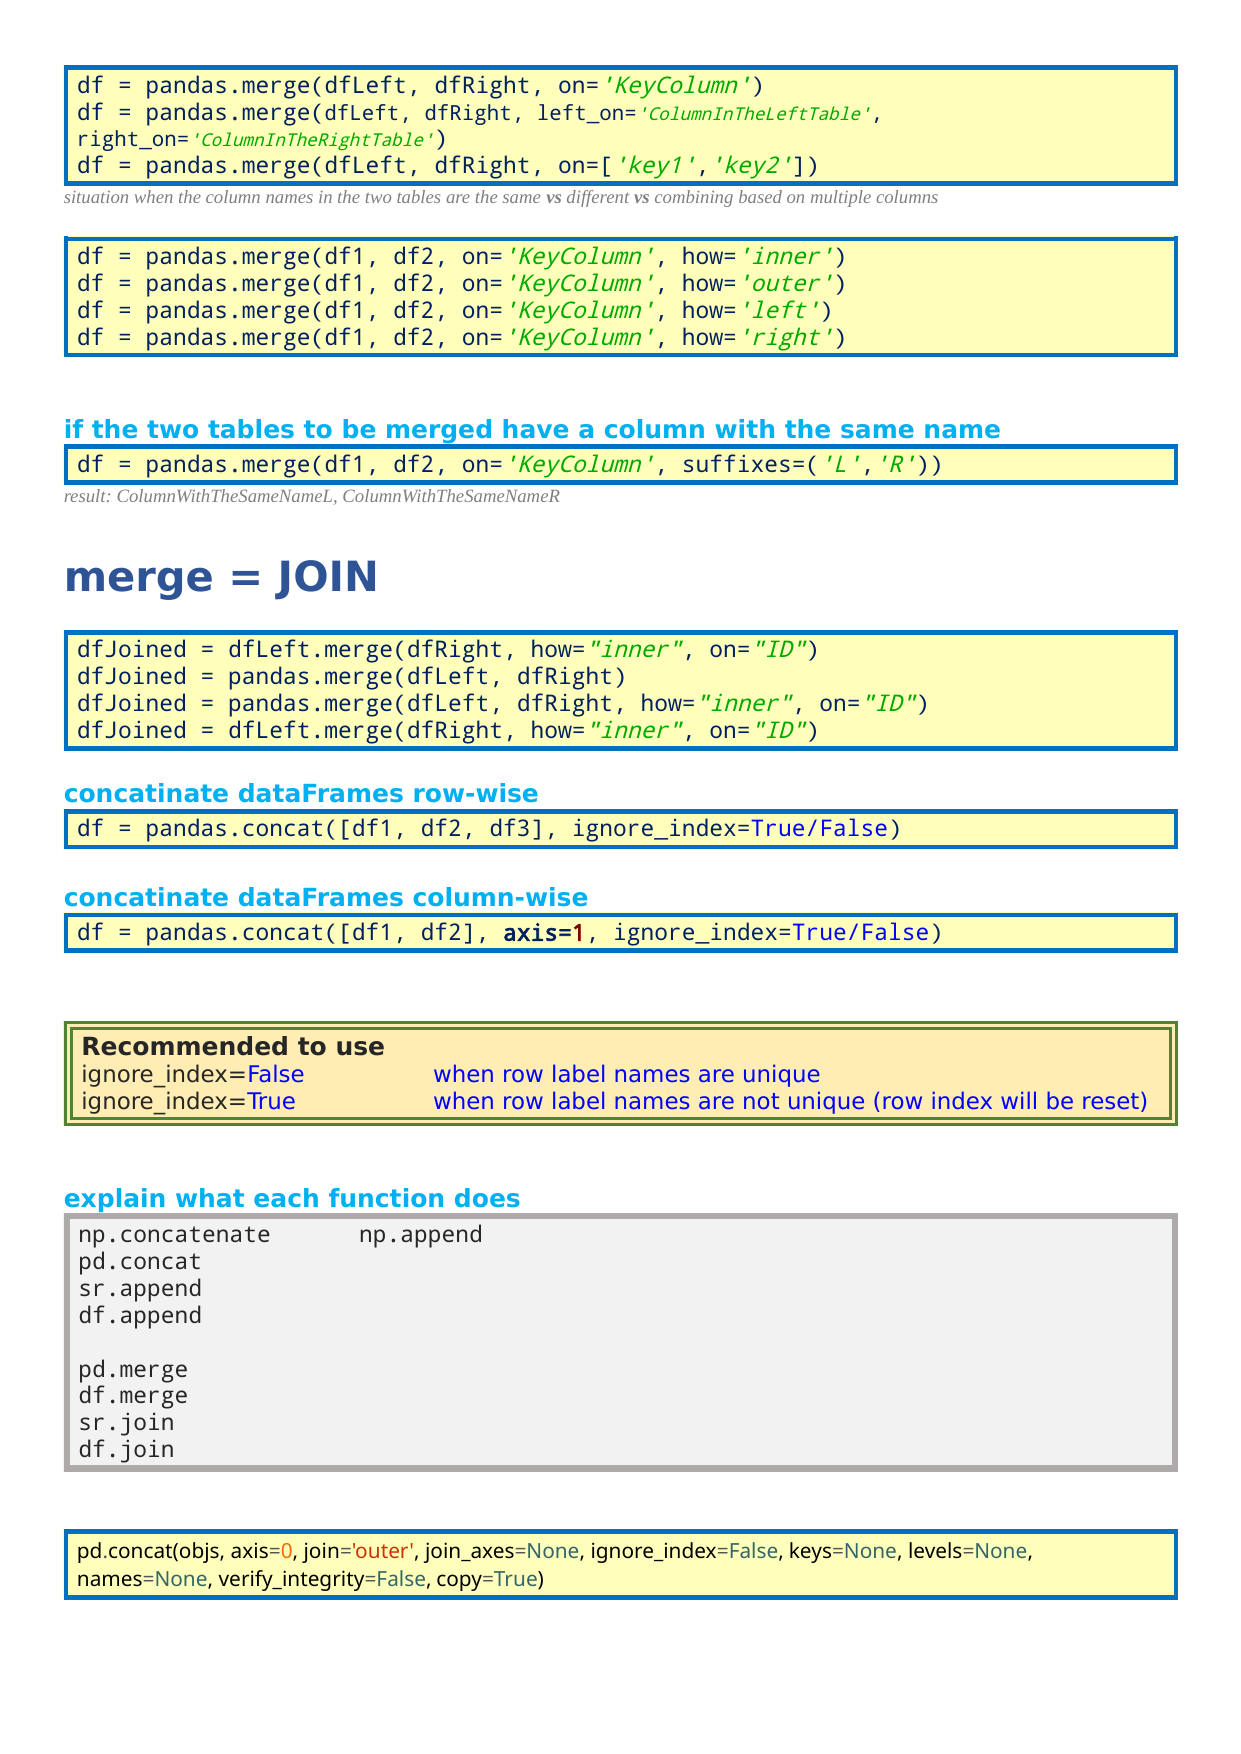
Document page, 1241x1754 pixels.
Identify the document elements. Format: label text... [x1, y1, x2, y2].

title if the two tables to be merged have a column with the same name [63, 415, 1178, 444]
text df = pandas.merge(df1, df2, on='KeyColumn', how='outer') [68, 263, 1174, 290]
text df = pandas.merge(df1, df2, on='KeyColumn', suffixes=('L','R')) [68, 449, 1174, 480]
text df = pandas.merge(df1, df2, on='KeyColumn', how='left') [68, 290, 1174, 317]
title concatinate dataFrames row-wise [63, 780, 1178, 809]
text merge = JOIN [63, 553, 1178, 601]
text Recommended to use [67, 1024, 1175, 1050]
text ignore_index=True when row label names are not unique (row index will be reset) [67, 1077, 1175, 1123]
text df = pandas.merge(dfLeft, dfRight, left_on='ColumnInTheLeftTable', right_on='ColumnInTheRightTable') [68, 92, 1174, 146]
text df = pandas.merge(dfLeft, dfRight, on=['key1','key2']) [68, 146, 1174, 181]
text dfJoined = dfLeft.merge(dfRight, how="inner", on="ID") [68, 635, 1174, 657]
text pd.concat(objs, axis=0, join='outer', join_axes=None, ignore_index=False, keys=None, levels=None, names=None, verify_integrity=False, copy=True) [68, 1534, 1174, 1595]
text df = pandas.merge(dfLeft, dfRight, on='KeyColumn') [68, 70, 1174, 92]
text np.concatenate np.append [70, 1219, 1172, 1240]
text ignore_index=False when row label names are unique [73, 1050, 1169, 1077]
title explain what each function does [63, 1184, 1178, 1213]
text df = pandas.merge(df1, df2, on='KeyColumn', how='inner') [68, 241, 1174, 263]
text df.merge [70, 1374, 1172, 1401]
text pd.merge [70, 1347, 1172, 1374]
text sr.join df.join [70, 1401, 1172, 1465]
title concatinate dataFrames column-wise [63, 883, 1178, 912]
text dfJoined = pandas.merge(dfLeft, dfRight, how="inner", on="ID") [68, 684, 1174, 711]
text situation when the column names in the two tables are the same vs different vs combining based on multiple columns [63, 186, 1178, 208]
text df.append [70, 1294, 1172, 1321]
text dfJoined = pandas.merge(dfLeft, dfRight) [68, 657, 1174, 684]
text sr.append [70, 1267, 1172, 1294]
text df = pandas.concat([df1, df2, df3], ignore_index=True/False) [68, 814, 1174, 845]
text df = pandas.concat([df1, df2], axis=1, ignore_index=True/False) [68, 917, 1174, 948]
text result: ColumnWithTheSameNameL, ColumnWithTheSameNameR [63, 484, 1178, 506]
text dfJoined = dfLeft.merge(dfRight, how="inner", on="ID") [68, 711, 1174, 746]
text df = pandas.merge(df1, df2, on='KeyColumn', how='right') [68, 317, 1174, 353]
text pd.concat [70, 1240, 1172, 1267]
